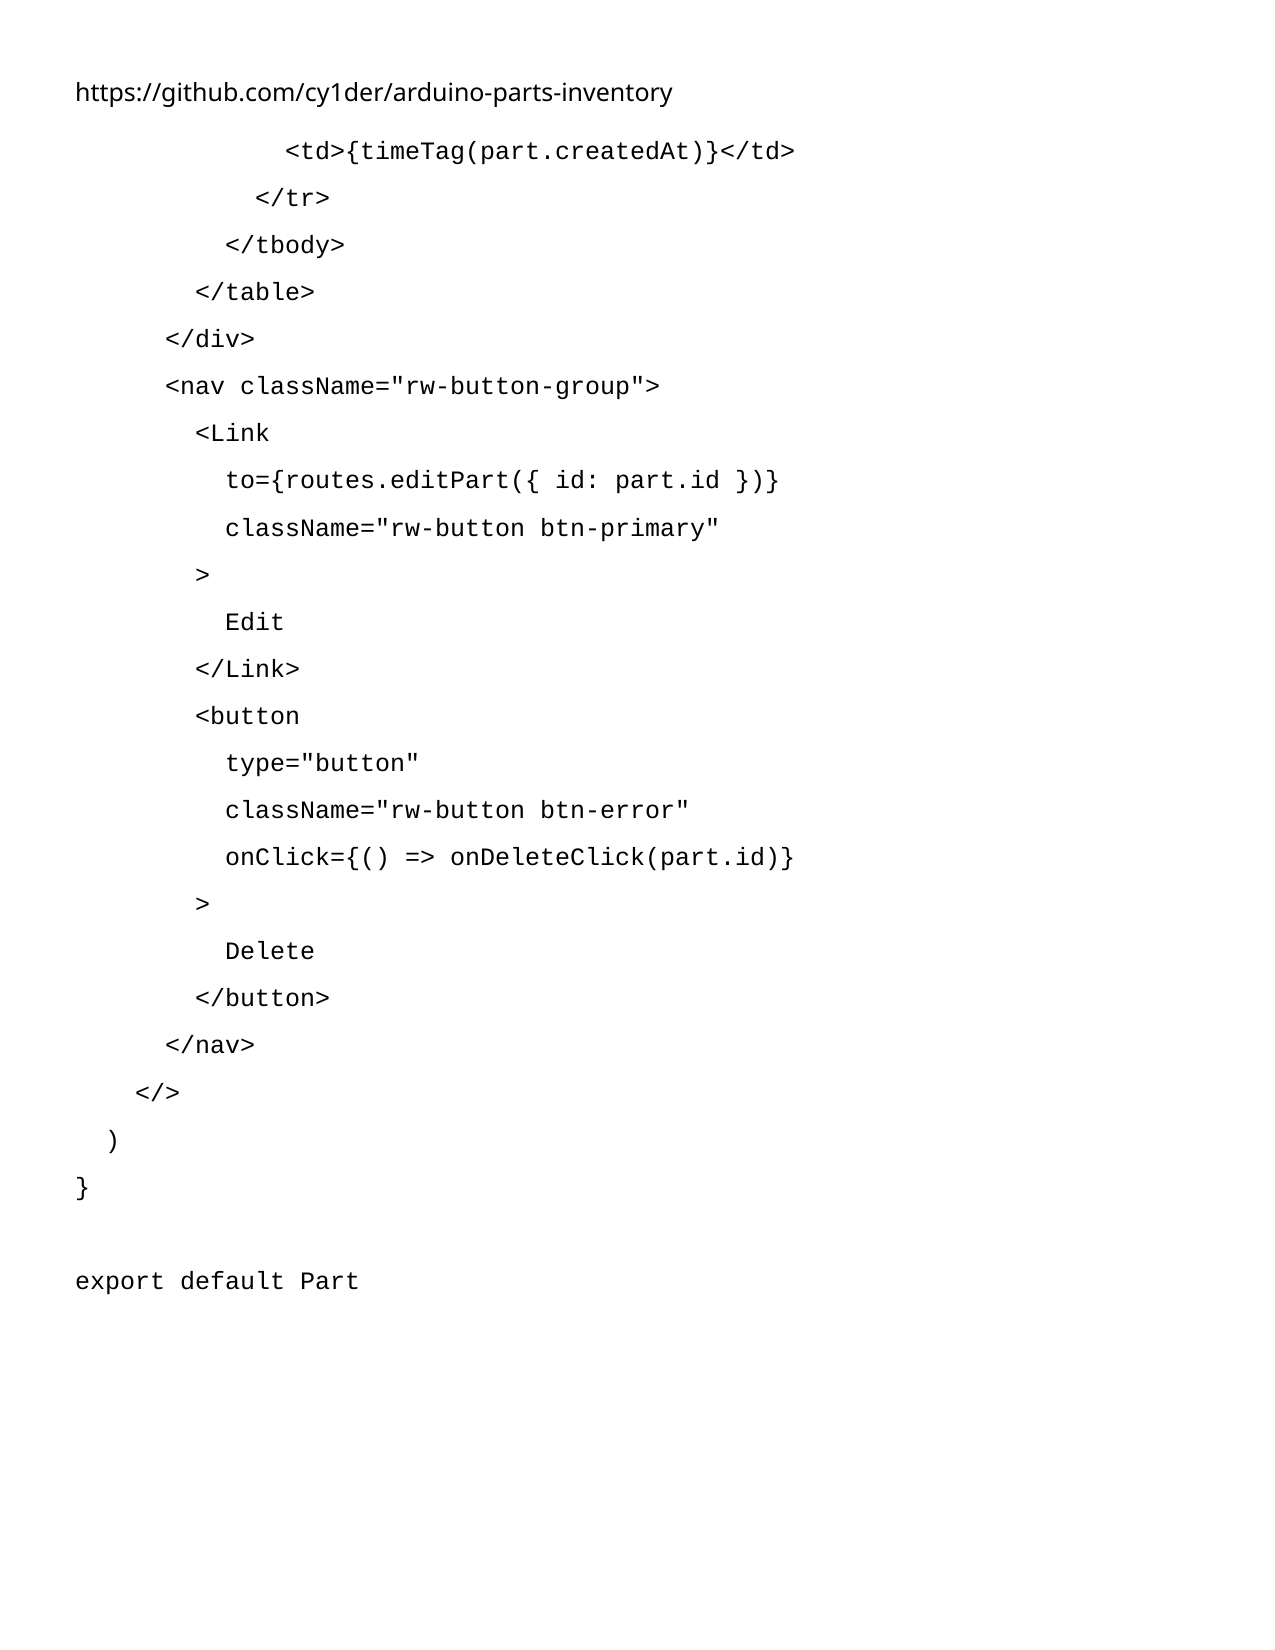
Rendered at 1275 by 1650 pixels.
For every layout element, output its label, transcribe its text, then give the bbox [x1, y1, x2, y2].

text </div> [75, 327, 1200, 355]
text export default Part [75, 1268, 1200, 1297]
text </table> [75, 280, 1200, 308]
text onClick={() => onDeleteClick(part.id)} [75, 845, 1200, 873]
text ) [75, 1127, 1200, 1156]
text <td>{timeTag(part.createdAt)}</td> [75, 138, 1200, 167]
text </tbody> [75, 233, 1200, 261]
text Delete [75, 939, 1200, 967]
text to={routes.editPart({ id: part.id })} [75, 468, 1200, 496]
text <button [75, 703, 1200, 732]
text className="rw-button btn-error" [75, 798, 1200, 826]
text <nav className="rw-button-group"> [75, 374, 1200, 402]
text > [75, 892, 1200, 920]
text } [75, 1174, 1200, 1203]
text className="rw-button btn-primary" [75, 515, 1200, 543]
text </> [75, 1080, 1200, 1108]
text Edit [75, 609, 1200, 638]
text </nav> [75, 1033, 1200, 1061]
text </button> [75, 986, 1200, 1014]
text > [75, 562, 1200, 591]
text type="button" [75, 751, 1200, 779]
text </Link> [75, 656, 1200, 685]
text </tr> [75, 186, 1200, 214]
text <Link [75, 421, 1200, 449]
